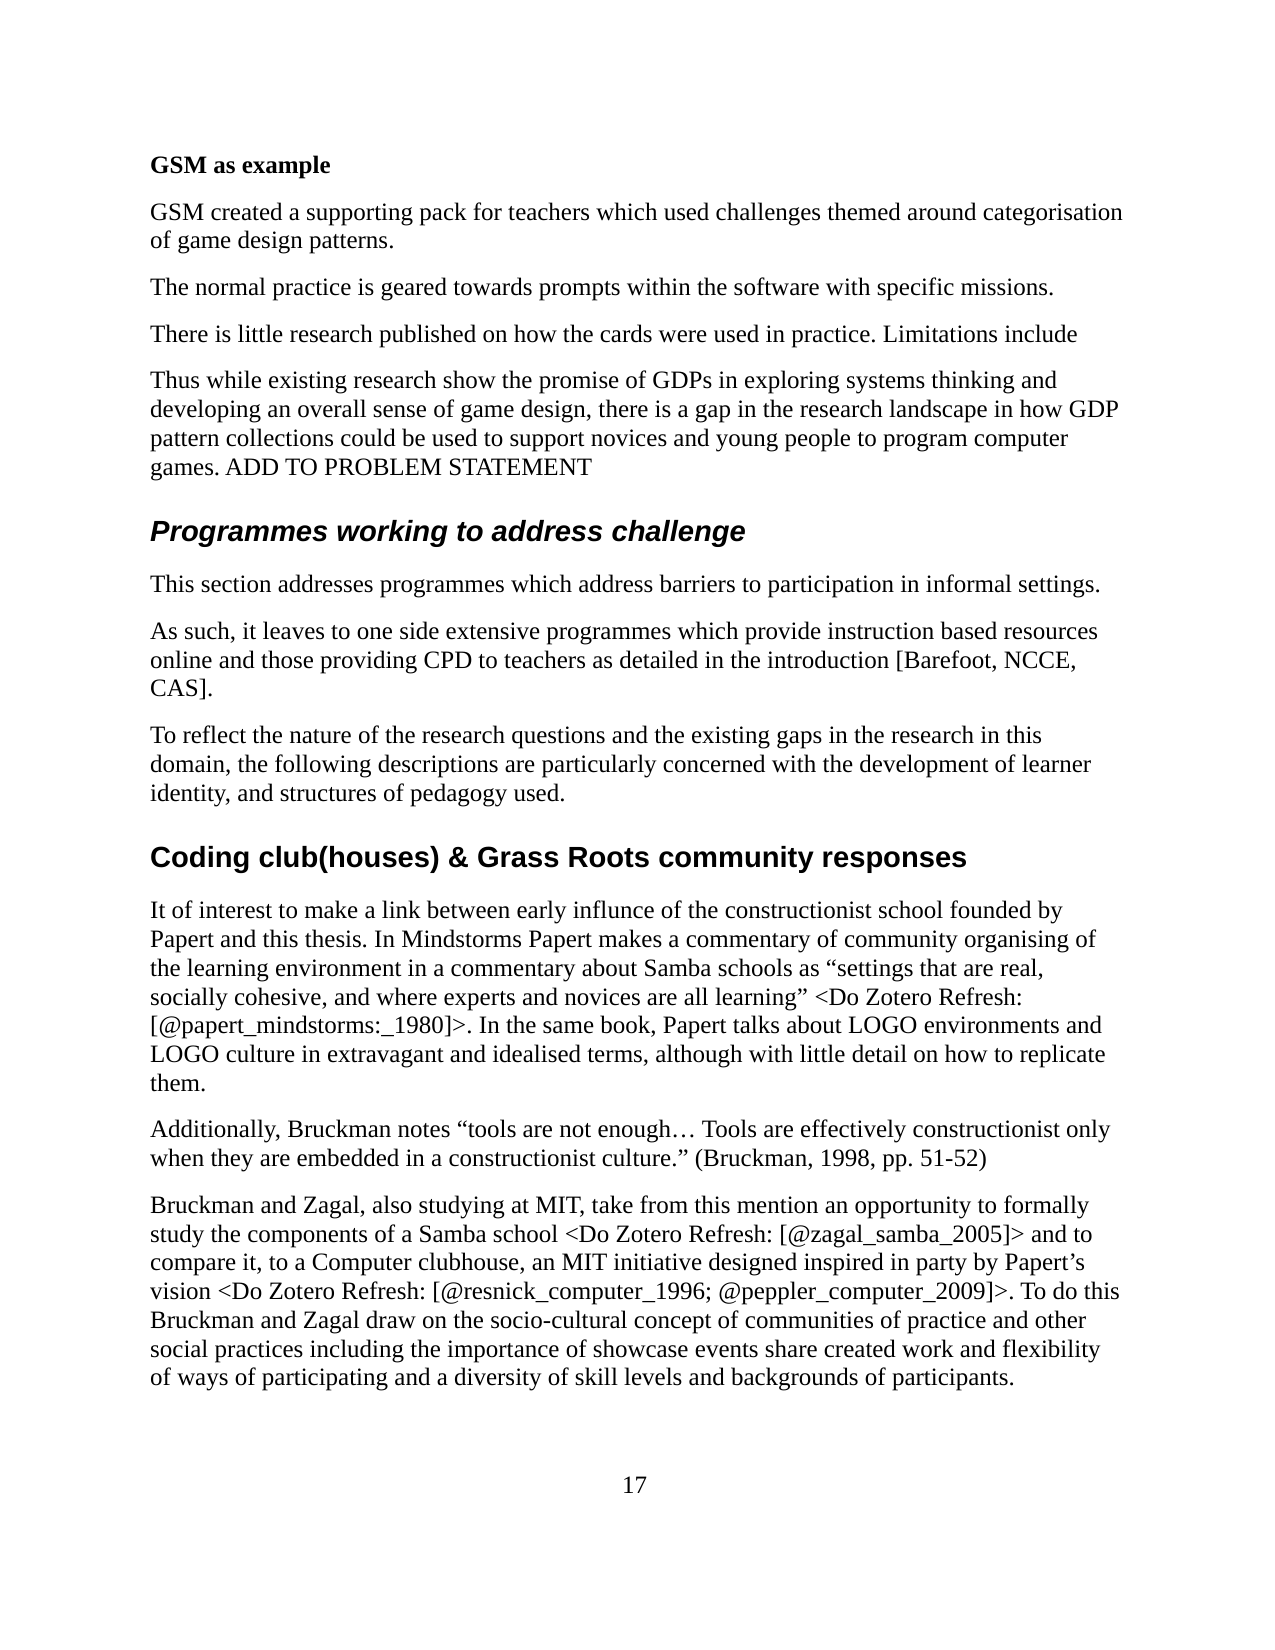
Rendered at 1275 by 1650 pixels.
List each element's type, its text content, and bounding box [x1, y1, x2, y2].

text Additionally, Bruckman notes “tools are not enough… Tools are effectively constructionist only when they are embedded in a constructionist culture.” (Bruckman, 1998, pp. 51-52) [150, 1114, 1125, 1172]
text To reflect the nature of the research questions and the existing gaps in the research in this domain, the following descriptions are particularly concerned with the development of learner identity, and structures of pedagogy used. [150, 720, 1125, 806]
text It of interest to make a link between early influnce of the constructionist school founded by Papert and this thesis. In Mindstorms Papert makes a commentary of community organising of the learning environment in a commentary about Samba schools as “settings that are real, socially cohesive, and where experts and novices are all learning” <Do Zotero Refresh: [@papert_mindstorms:_1980]>. In the same book, Papert talks about LOGO environments and LOGO culture in extravagant and idealised terms, although with little detail on how to replicate them. [150, 895, 1125, 1097]
text Thus while existing research show the promise of GDPs in exploring systems thinking and developing an overall sense of game design, there is a gap in the research landscape in how GDP pattern collections could be used to support novices and young people to program computer games. ADD TO PROBLEM STATEMENT [150, 365, 1125, 480]
text This section addresses programmes which address barriers to participation in informal settings. [150, 569, 1125, 598]
subtitle Programmes working to address challenge [150, 514, 1125, 548]
text As such, it leaves to one side extensive programmes which provide instruction based resources online and those providing CPD to teachers as detailed in the introduction [Barefoot, NCCE, CAS]. [150, 616, 1125, 702]
text There is little research published on how the cards were used in practice. Limitations include [150, 319, 1125, 347]
text Bruckman and Zagal, also studying at MIT, take from this mention an opportunity to formally study the components of a Samba school <Do Zotero Refresh: [@zagal_samba_2005]> and to compare it, to a Computer clubhouse, an MIT initiative designed inspired in party by Papert’s vision <Do Zotero Refresh: [@resnick_computer_1996; @peppler_computer_2009]>. To do this Bruckman and Zagal draw on the socio-cultural concept of communities of practice and other social practices including the importance of showcase events share created work and flexibility of ways of participating and a diversity of skill levels and backgrounds of participants. [150, 1190, 1125, 1391]
subtitle Coding club(houses) & Grass Roots community responses [150, 840, 1125, 874]
text GSM created a supporting pack for teachers which used challenges themed around categorisation of game design patterns. [150, 197, 1125, 254]
text The normal practice is geared towards prompts within the software with specific missions. [150, 272, 1125, 301]
text GSM as example [150, 150, 1125, 179]
